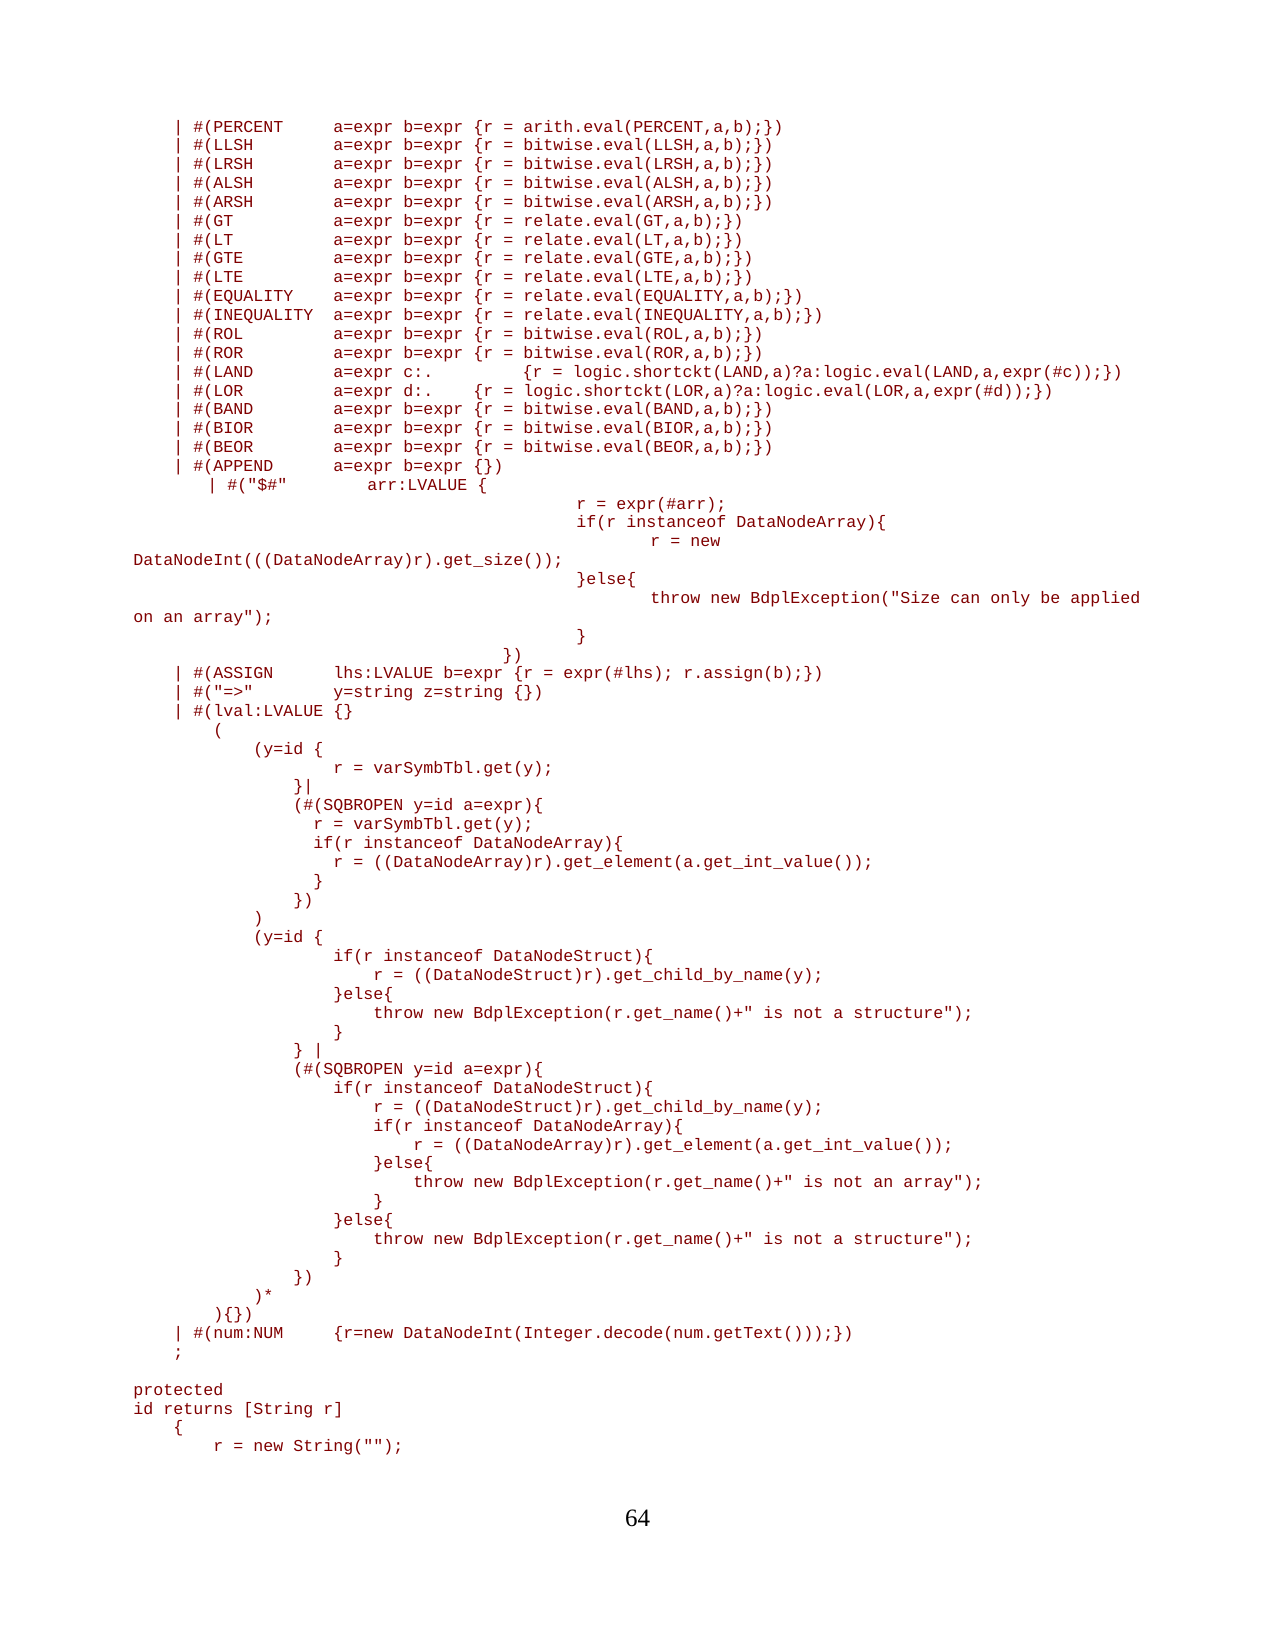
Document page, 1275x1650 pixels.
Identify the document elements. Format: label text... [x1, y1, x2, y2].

text throw new BdplException(r.get_name()+" is not an array"); [133, 1174, 1157, 1193]
text (y=id { [133, 929, 1157, 948]
text throw new BdplException(r.get_name()+" is not a structure"); [133, 1231, 1157, 1249]
text | #(BAND a=expr b=expr {r = bitwise.eval(BAND,a,b);}) [133, 401, 1157, 420]
text | #(num:NUM {r=new DataNodeInt(Integer.decode(num.getText()));}) [133, 1325, 1157, 1344]
text } [133, 1023, 1157, 1042]
text r = expr(#arr); [133, 495, 1157, 514]
text (#(SQBROPEN y=id a=expr){ [133, 797, 1157, 816]
text r = varSymbTbl.get(y); [133, 759, 1157, 778]
text ) [133, 910, 1157, 929]
text }else{ [133, 985, 1157, 1004]
text }) [133, 891, 1157, 910]
text | #(LLSH a=expr b=expr {r = bitwise.eval(LLSH,a,b);}) [133, 137, 1157, 156]
text | #(ASSIGN lhs:LVALUE b=expr {r = expr(#lhs); r.assign(b);}) [133, 665, 1157, 684]
text protected [133, 1381, 1157, 1400]
text if(r instanceof DataNodeStruct){ [133, 948, 1157, 967]
text throw new BdplException("Size can only be applied on an array"); [133, 589, 1157, 627]
text | #(GT a=expr b=expr {r = relate.eval(GT,a,b);}) [133, 212, 1157, 231]
text | #(APPEND a=expr b=expr {}) [133, 457, 1157, 476]
text | #(LRSH a=expr b=expr {r = bitwise.eval(LRSH,a,b);}) [133, 156, 1157, 175]
text | #("=>" y=string z=string {}) [133, 684, 1157, 703]
text if(r instanceof DataNodeArray){ [133, 1117, 1157, 1136]
text } [133, 872, 1157, 891]
text if(r instanceof DataNodeArray){ [133, 514, 1157, 533]
text | #(ARSH a=expr b=expr {r = bitwise.eval(ARSH,a,b);}) [133, 193, 1157, 212]
text }| [133, 778, 1157, 797]
text }) [133, 646, 1157, 665]
text r = ((DataNodeArray)r).get_element(a.get_int_value()); [133, 853, 1157, 872]
text r = new DataNodeInt(((DataNodeArray)r).get_size()); [133, 533, 1157, 571]
text r = ((DataNodeArray)r).get_element(a.get_int_value()); [133, 1136, 1157, 1155]
text throw new BdplException(r.get_name()+" is not a structure"); [133, 1004, 1157, 1023]
text } [133, 1193, 1157, 1212]
text }else{ [133, 1212, 1157, 1231]
text | #(ROL a=expr b=expr {r = bitwise.eval(ROL,a,b);}) [133, 326, 1157, 344]
text | #("$#" arr:LVALUE { [133, 476, 1157, 495]
text } [133, 627, 1157, 646]
text ){}) [133, 1306, 1157, 1325]
text r = ((DataNodeStruct)r).get_child_by_name(y); [133, 1098, 1157, 1117]
text id returns [String r] [133, 1400, 1157, 1419]
text if(r instanceof DataNodeStruct){ [133, 1080, 1157, 1098]
text | #(ALSH a=expr b=expr {r = bitwise.eval(ALSH,a,b);}) [133, 175, 1157, 193]
text )* [133, 1287, 1157, 1306]
text } [133, 1249, 1157, 1268]
text | #(PERCENT a=expr b=expr {r = arith.eval(PERCENT,a,b);}) [133, 118, 1157, 137]
text | #(BIOR a=expr b=expr {r = bitwise.eval(BIOR,a,b);}) [133, 420, 1157, 439]
text r = new String(""); [133, 1438, 1157, 1457]
text } | [133, 1042, 1157, 1061]
text (#(SQBROPEN y=id a=expr){ [133, 1061, 1157, 1080]
text r = ((DataNodeStruct)r).get_child_by_name(y); [133, 967, 1157, 985]
text | #(ROR a=expr b=expr {r = bitwise.eval(ROR,a,b);}) [133, 344, 1157, 363]
text }else{ [133, 1155, 1157, 1174]
text | #(EQUALITY a=expr b=expr {r = relate.eval(EQUALITY,a,b);}) [133, 288, 1157, 307]
text (y=id { [133, 740, 1157, 759]
text }else{ [133, 571, 1157, 589]
text | #(BEOR a=expr b=expr {r = bitwise.eval(BEOR,a,b);}) [133, 439, 1157, 457]
text { [133, 1419, 1157, 1438]
text | #(LOR a=expr d:. {r = logic.shortckt(LOR,a)?a:logic.eval(LOR,a,expr(#d));}) [133, 382, 1157, 401]
text }) [133, 1268, 1157, 1287]
text | #(LT a=expr b=expr {r = relate.eval(LT,a,b);}) [133, 231, 1157, 250]
text | #(LAND a=expr c:. {r = logic.shortckt(LAND,a)?a:logic.eval(LAND,a,expr(#c));}) [133, 363, 1157, 382]
text ( [133, 721, 1157, 740]
text | #(lval:LVALUE {} [133, 703, 1157, 721]
text r = varSymbTbl.get(y); [133, 816, 1157, 834]
text | #(LTE a=expr b=expr {r = relate.eval(LTE,a,b);}) [133, 269, 1157, 288]
text ; [133, 1344, 1157, 1362]
text | #(GTE a=expr b=expr {r = relate.eval(GTE,a,b);}) [133, 250, 1157, 269]
text | #(INEQUALITY a=expr b=expr {r = relate.eval(INEQUALITY,a,b);}) [133, 307, 1157, 326]
text if(r instanceof DataNodeArray){ [133, 834, 1157, 853]
